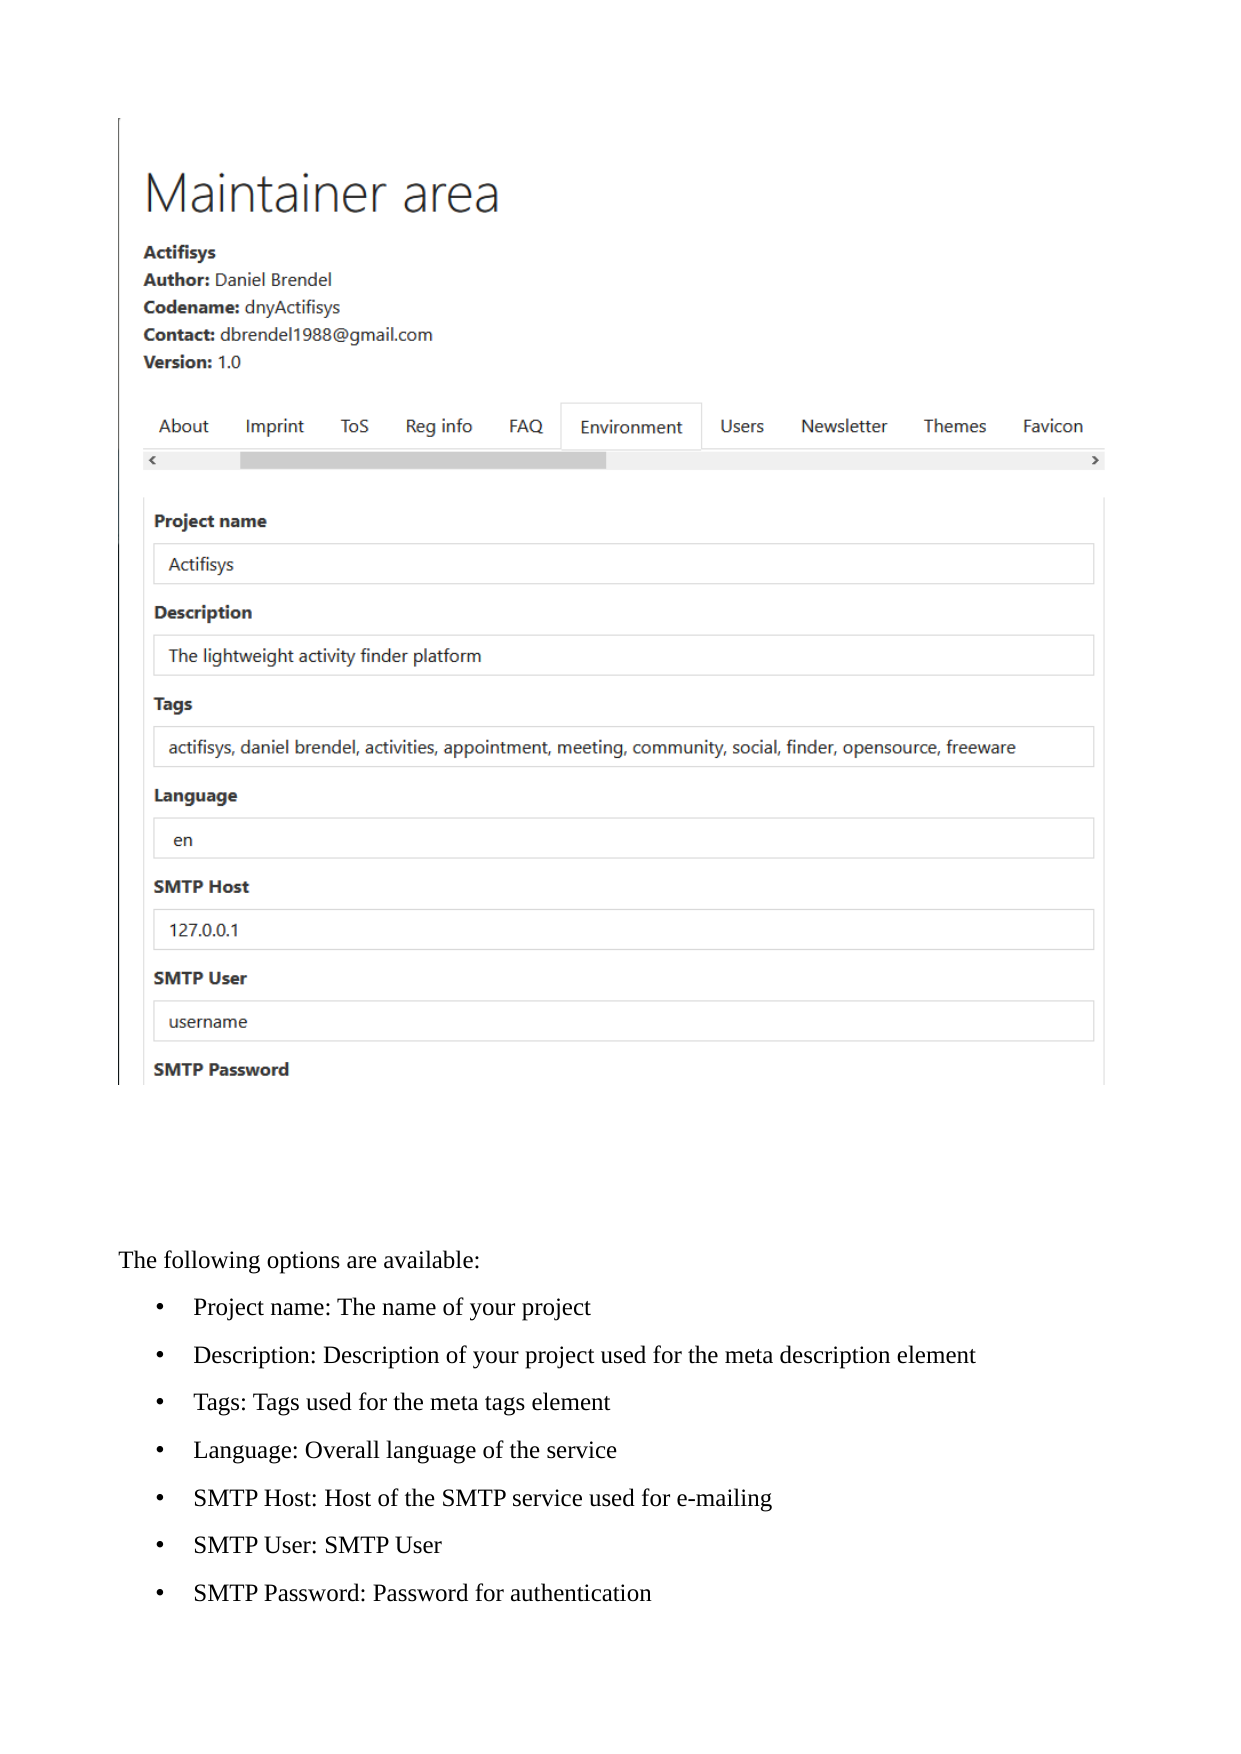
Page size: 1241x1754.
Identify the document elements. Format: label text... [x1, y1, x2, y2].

list Description: Description of your project used for the meta description element [156, 1340, 1122, 1369]
list Project name: The name of your project [156, 1292, 1122, 1321]
list Tags: Tags used for the meta tags element [156, 1387, 1122, 1416]
list Language: Overall language of the service [156, 1435, 1122, 1464]
list SMTP User: SMTP User [156, 1530, 1122, 1559]
picture [118, 118, 1123, 1085]
text The following options are available: [118, 1245, 1122, 1273]
list SMTP Password: Password for authentication [156, 1578, 1122, 1607]
list SMTP Host: Host of the SMTP service used for e-mailing [156, 1483, 1122, 1511]
